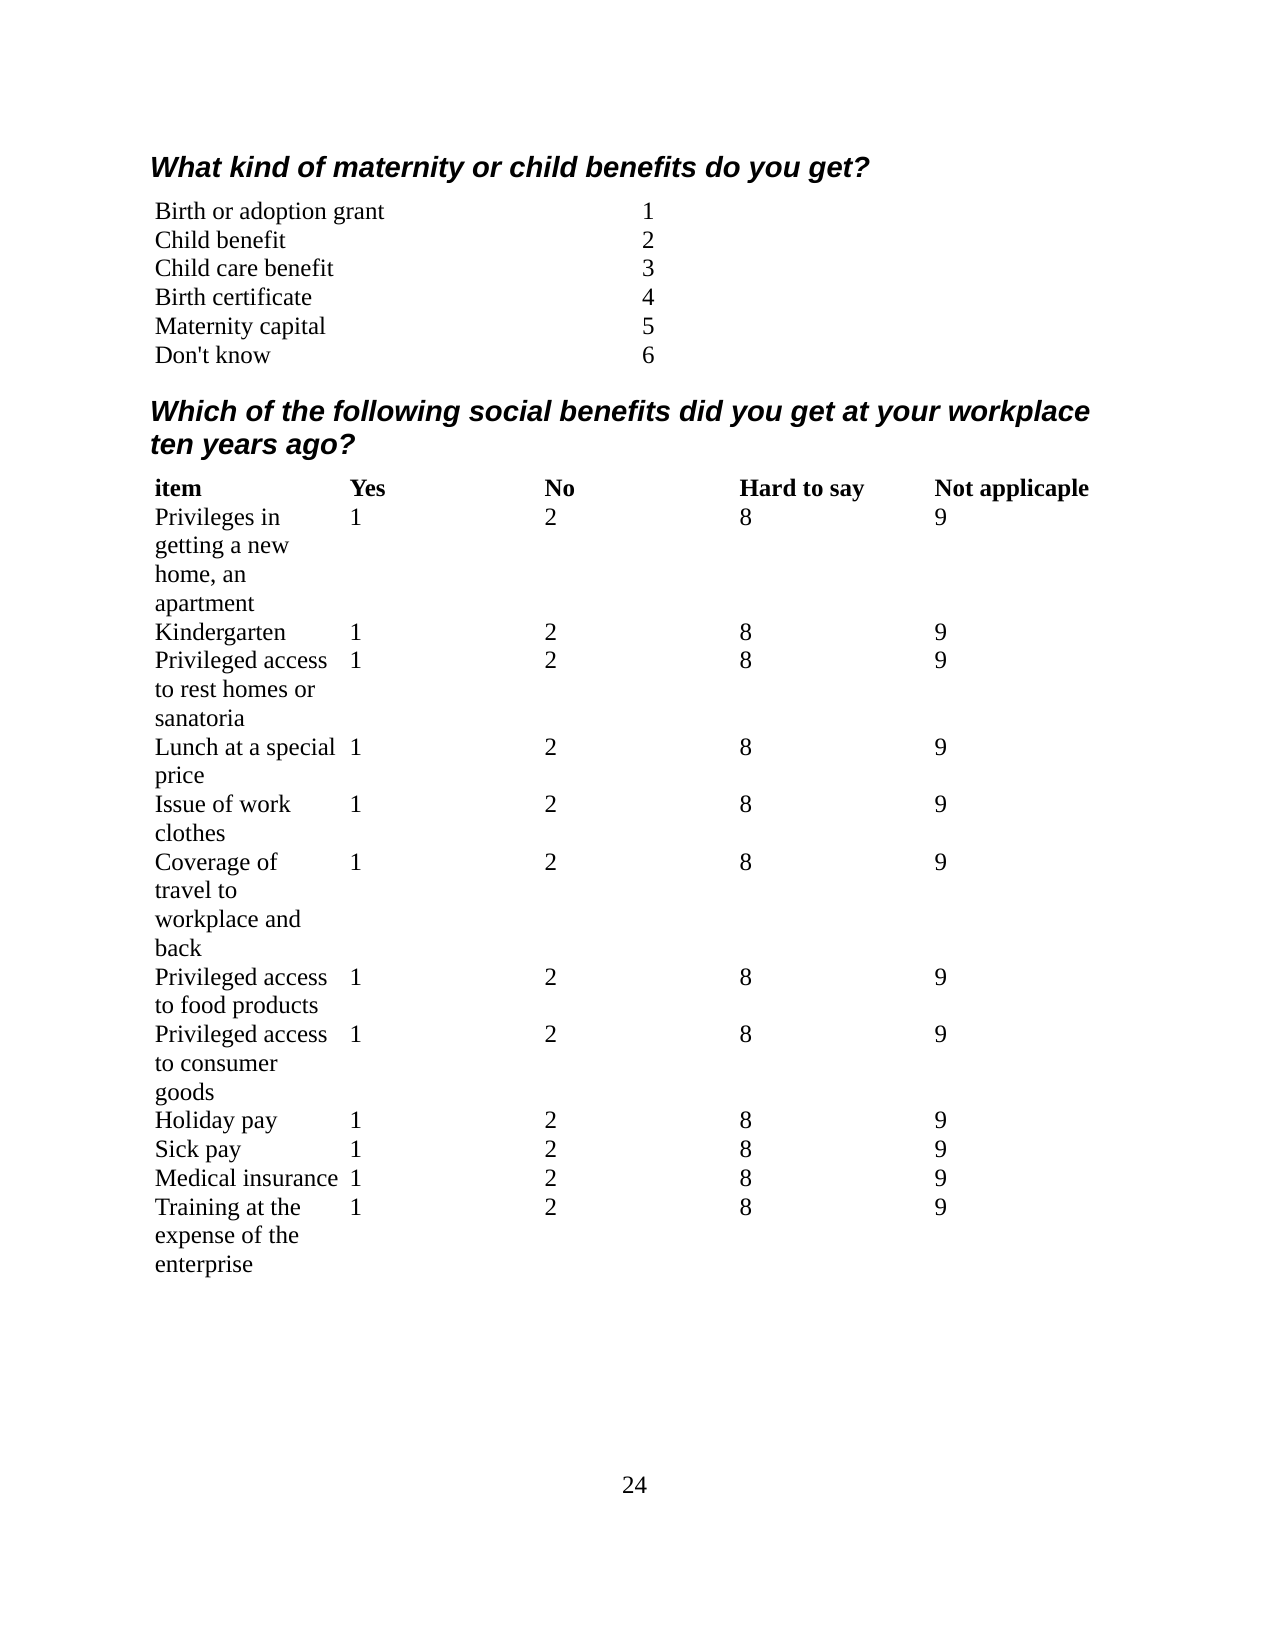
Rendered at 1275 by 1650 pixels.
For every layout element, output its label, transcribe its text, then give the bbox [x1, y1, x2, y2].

table_cell 9 [930, 1163, 1125, 1192]
table_cell 9 [930, 962, 1125, 1019]
table_cell 2 [540, 1106, 735, 1134]
table_cell 8 [735, 1019, 930, 1106]
table_cell 2 [540, 646, 735, 732]
table_cell 9 [930, 847, 1125, 962]
table_cell 9 [930, 646, 1125, 732]
table_cell 9 [930, 1192, 1125, 1278]
table_cell Sick pay [150, 1134, 345, 1163]
table_cell 2 [540, 617, 735, 646]
table_cell 5 [638, 311, 1125, 340]
table_cell Child benefit [150, 225, 637, 253]
table_cell 8 [735, 847, 930, 962]
table_header item [150, 473, 345, 502]
table_cell 8 [735, 789, 930, 847]
table_cell 2 [540, 1019, 735, 1106]
table_cell 9 [930, 1106, 1125, 1134]
table_cell 8 [735, 1163, 930, 1192]
table_cell Medical insurance [150, 1163, 345, 1192]
table_header No [540, 473, 735, 502]
table_cell 1 [345, 617, 540, 646]
table_cell 1 [345, 502, 540, 617]
table_cell 2 [540, 962, 735, 1019]
table_cell 1 [345, 789, 540, 847]
table_header Birth or adoption grant [150, 196, 637, 225]
table_cell Lunch at a special price [150, 732, 345, 789]
table_header 1 [638, 196, 1125, 225]
table_cell Privileged access to consumer goods [150, 1019, 345, 1106]
table_cell 2 [540, 502, 735, 617]
table_header Hard to say [735, 473, 930, 502]
table_cell 1 [345, 847, 540, 962]
table_cell Child care benefit [150, 254, 637, 282]
table_cell Don't know [150, 340, 637, 368]
table_cell Maternity capital [150, 311, 637, 340]
table_cell 2 [540, 732, 735, 789]
table_cell 8 [735, 502, 930, 617]
table_cell 1 [345, 1019, 540, 1106]
table_cell Privileges in getting a new home, an apartment [150, 502, 345, 617]
table_cell 1 [345, 646, 540, 732]
table_cell 9 [930, 1134, 1125, 1163]
table_cell Kindergarten [150, 617, 345, 646]
table_cell 1 [345, 962, 540, 1019]
subtitle What kind of maternity or child benefits do you get? [150, 150, 1125, 183]
table_cell 2 [540, 1192, 735, 1278]
table_cell 3 [638, 254, 1125, 282]
table_cell 8 [735, 646, 930, 732]
table_cell 4 [638, 282, 1125, 311]
table_cell 9 [930, 789, 1125, 847]
table_cell 1 [345, 1163, 540, 1192]
table_cell 9 [930, 732, 1125, 789]
table_cell 8 [735, 1134, 930, 1163]
table_cell 2 [540, 1134, 735, 1163]
table_cell Birth certificate [150, 282, 637, 311]
table_cell 8 [735, 1192, 930, 1278]
table_cell 8 [735, 732, 930, 789]
table_cell 2 [540, 789, 735, 847]
table_cell 8 [735, 962, 930, 1019]
table_cell 2 [638, 225, 1125, 253]
table_cell Privileged access to food products [150, 962, 345, 1019]
table_cell Issue of work clothes [150, 789, 345, 847]
table_cell Privileged access to rest homes or sanatoria [150, 646, 345, 732]
table_header Yes [345, 473, 540, 502]
table_cell 9 [930, 502, 1125, 617]
subtitle Which of the following social benefits did you get at your workplace ten years ago? [150, 393, 1125, 461]
table_cell 2 [540, 1163, 735, 1192]
table_cell 9 [930, 1019, 1125, 1106]
table_header Not applicaple [930, 473, 1125, 502]
table_cell 9 [930, 617, 1125, 646]
table_cell Coverage of travel to workplace and back [150, 847, 345, 962]
table_cell 1 [345, 1106, 540, 1134]
table_cell 8 [735, 617, 930, 646]
table_cell 2 [540, 847, 735, 962]
table_cell 1 [345, 732, 540, 789]
table_cell 8 [735, 1106, 930, 1134]
table_cell 6 [638, 340, 1125, 368]
table_cell 1 [345, 1134, 540, 1163]
table_cell Training at the expense of the enterprise [150, 1192, 345, 1278]
table_cell Holiday pay [150, 1106, 345, 1134]
table_cell 1 [345, 1192, 540, 1278]
